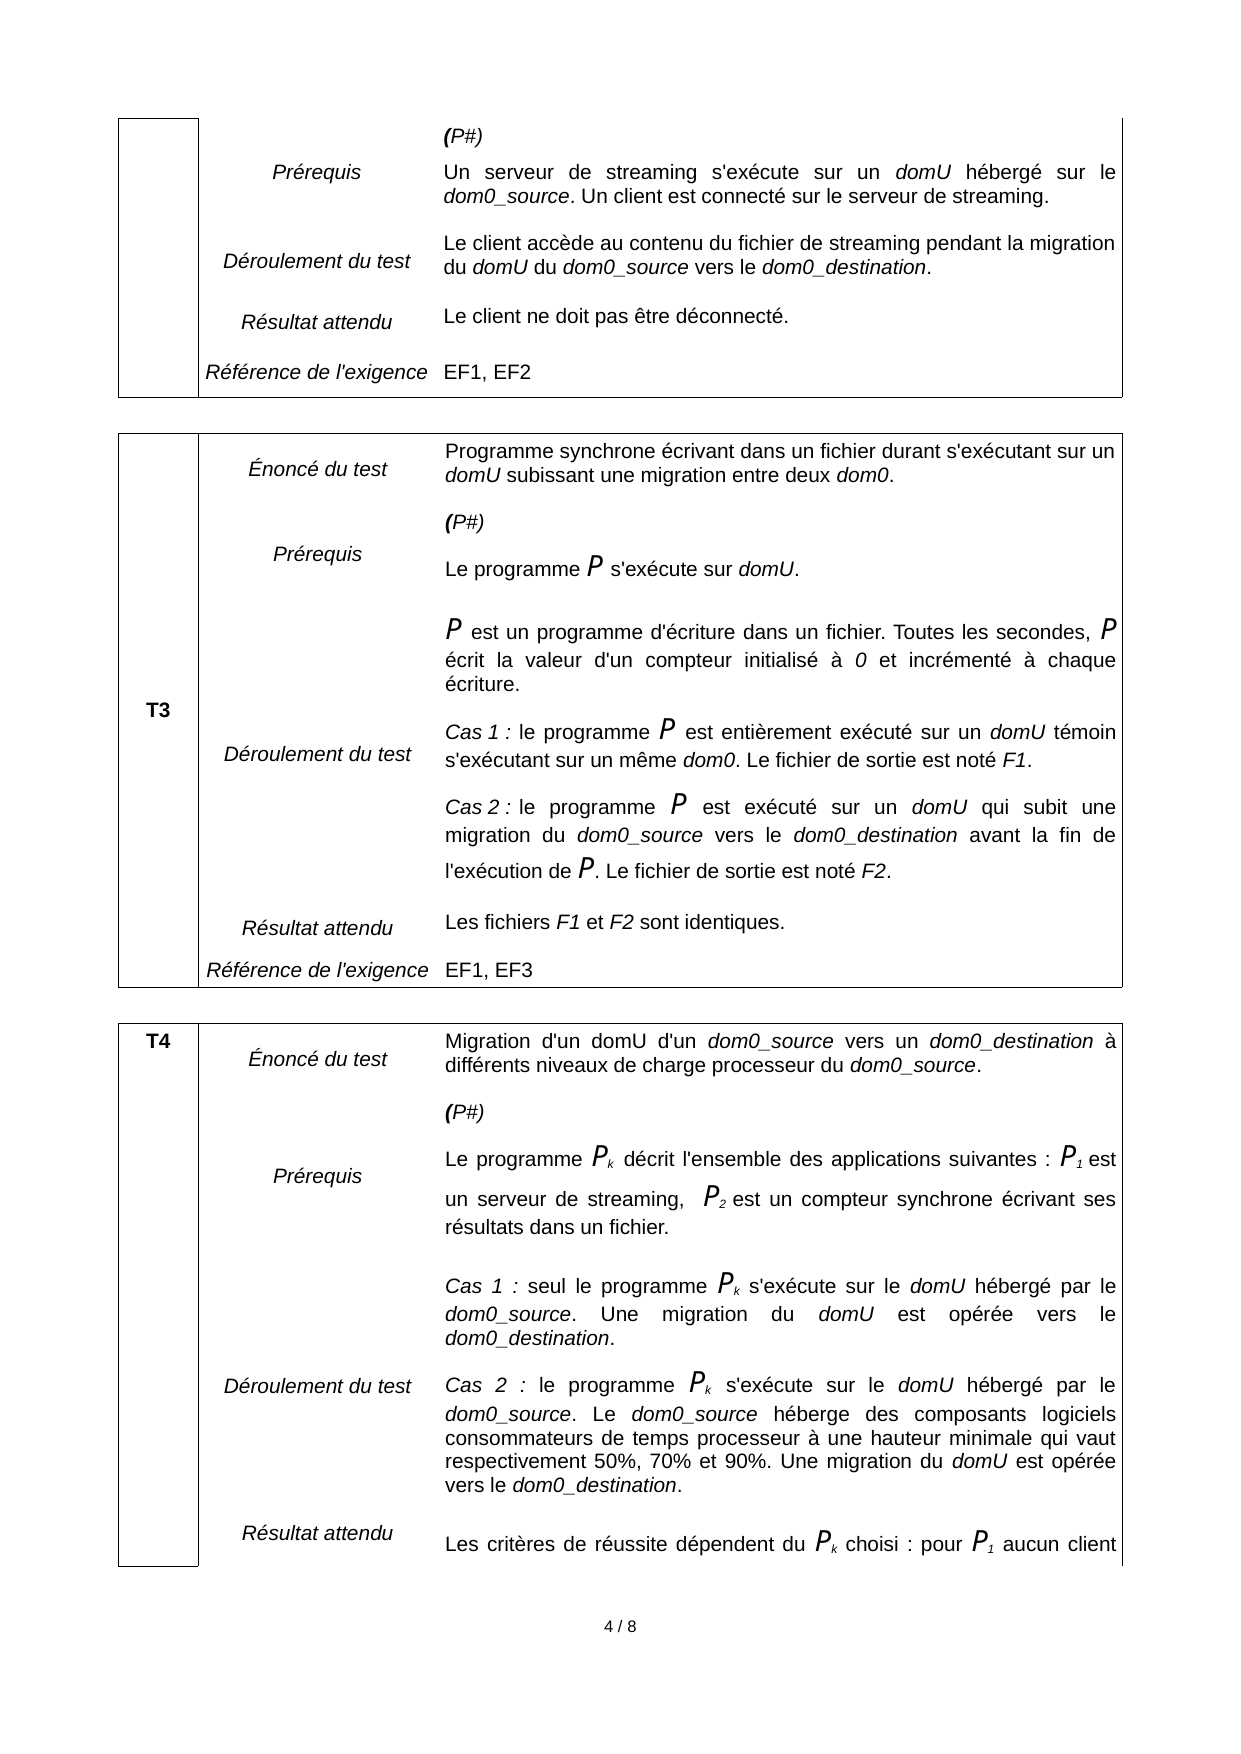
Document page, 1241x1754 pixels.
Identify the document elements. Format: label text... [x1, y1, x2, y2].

table_cell Le client accède au contenu du fichier de streaming pendant la migration du domU du dom0_source vers le dom0_destination. [438, 225, 1122, 296]
table_cell Résultat attendu [199, 1515, 439, 1566]
table_cell Référence de l'exigence [199, 347, 438, 397]
table_header T4 [119, 1024, 198, 1566]
table_cell Prérequis [199, 1094, 439, 1257]
table_cell EF1, EF3 [439, 952, 1122, 987]
table_cell EF1, EF2 [438, 347, 1122, 397]
table_cell (P#) Le programme P s'exécute sur domU. [439, 504, 1122, 603]
table_cell Prérequis [199, 504, 439, 603]
table_cell Prérequis [199, 118, 438, 225]
table_cell Cas 1 : seul le programme Pk s'exécute sur le domU hébergé par le dom0_source. Une migration du domU est opérée vers le dom0_destination. Cas 2 : le programme Pk s'exécute sur le domU hébergé par le dom0_source. Le dom0_source héberge des composants logiciels consommateurs de temps processeur à une hauteur minimale qui vaut respectivement 50%, 70% et 90%. Une migration du domU est opérée vers le dom0_destination. [439, 1257, 1122, 1515]
table_header T3 [119, 434, 198, 987]
table_header [119, 119, 198, 397]
table_header Énoncé du test [199, 434, 439, 504]
table_cell Référence de l'exigence [199, 952, 439, 987]
table_cell Résultat attendu [199, 296, 438, 347]
table_cell (P#) Un serveur de streaming s'exécute sur un domU hébergé sur le dom0_source. Un client est connecté sur le serveur de streaming. [438, 118, 1122, 225]
table_header Programme synchrone écrivant dans un fichier durant s'exécutant sur un domU subissant une migration entre deux dom0. [439, 434, 1122, 504]
table_cell Le client ne doit pas être déconnecté. [438, 296, 1122, 347]
table_cell Les critères de réussite dépendent du Pk choisi : pour P1 aucun client [439, 1515, 1122, 1566]
table_header Migration d'un domU d'un dom0_source vers un dom0_destination à différents niveaux de charge processeur du dom0_source. [439, 1024, 1122, 1094]
table_cell Les fichiers F1 et F2 sont identiques. [439, 904, 1122, 952]
table_header Énoncé du test [199, 1024, 439, 1094]
table_cell Déroulement du test [199, 225, 438, 296]
table_cell P est un programme d'écriture dans un fichier. Toutes les secondes, P écrit la valeur d'un compteur initialisé à 0 et incrémenté à chaque écriture. Cas 1 : le programme P est entièrement exécuté sur un domU témoin s'exécutant sur un même dom0. Le fichier de sortie est noté F1. Cas 2 : le programme P est exécuté sur un domU qui subit une migration du dom0_source vers le dom0_destination avant la fin de l'exécution de P. Le fichier de sortie est noté F2. [439, 603, 1122, 904]
table_cell Déroulement du test [199, 1257, 439, 1515]
table_cell Déroulement du test [199, 603, 439, 904]
table_cell (P#) Le programme Pk décrit l'ensemble des applications suivantes : P1 est un serveur de streaming, P2 est un compteur synchrone écrivant ses résultats dans un fichier. [439, 1094, 1122, 1257]
table_cell Résultat attendu [199, 904, 439, 952]
